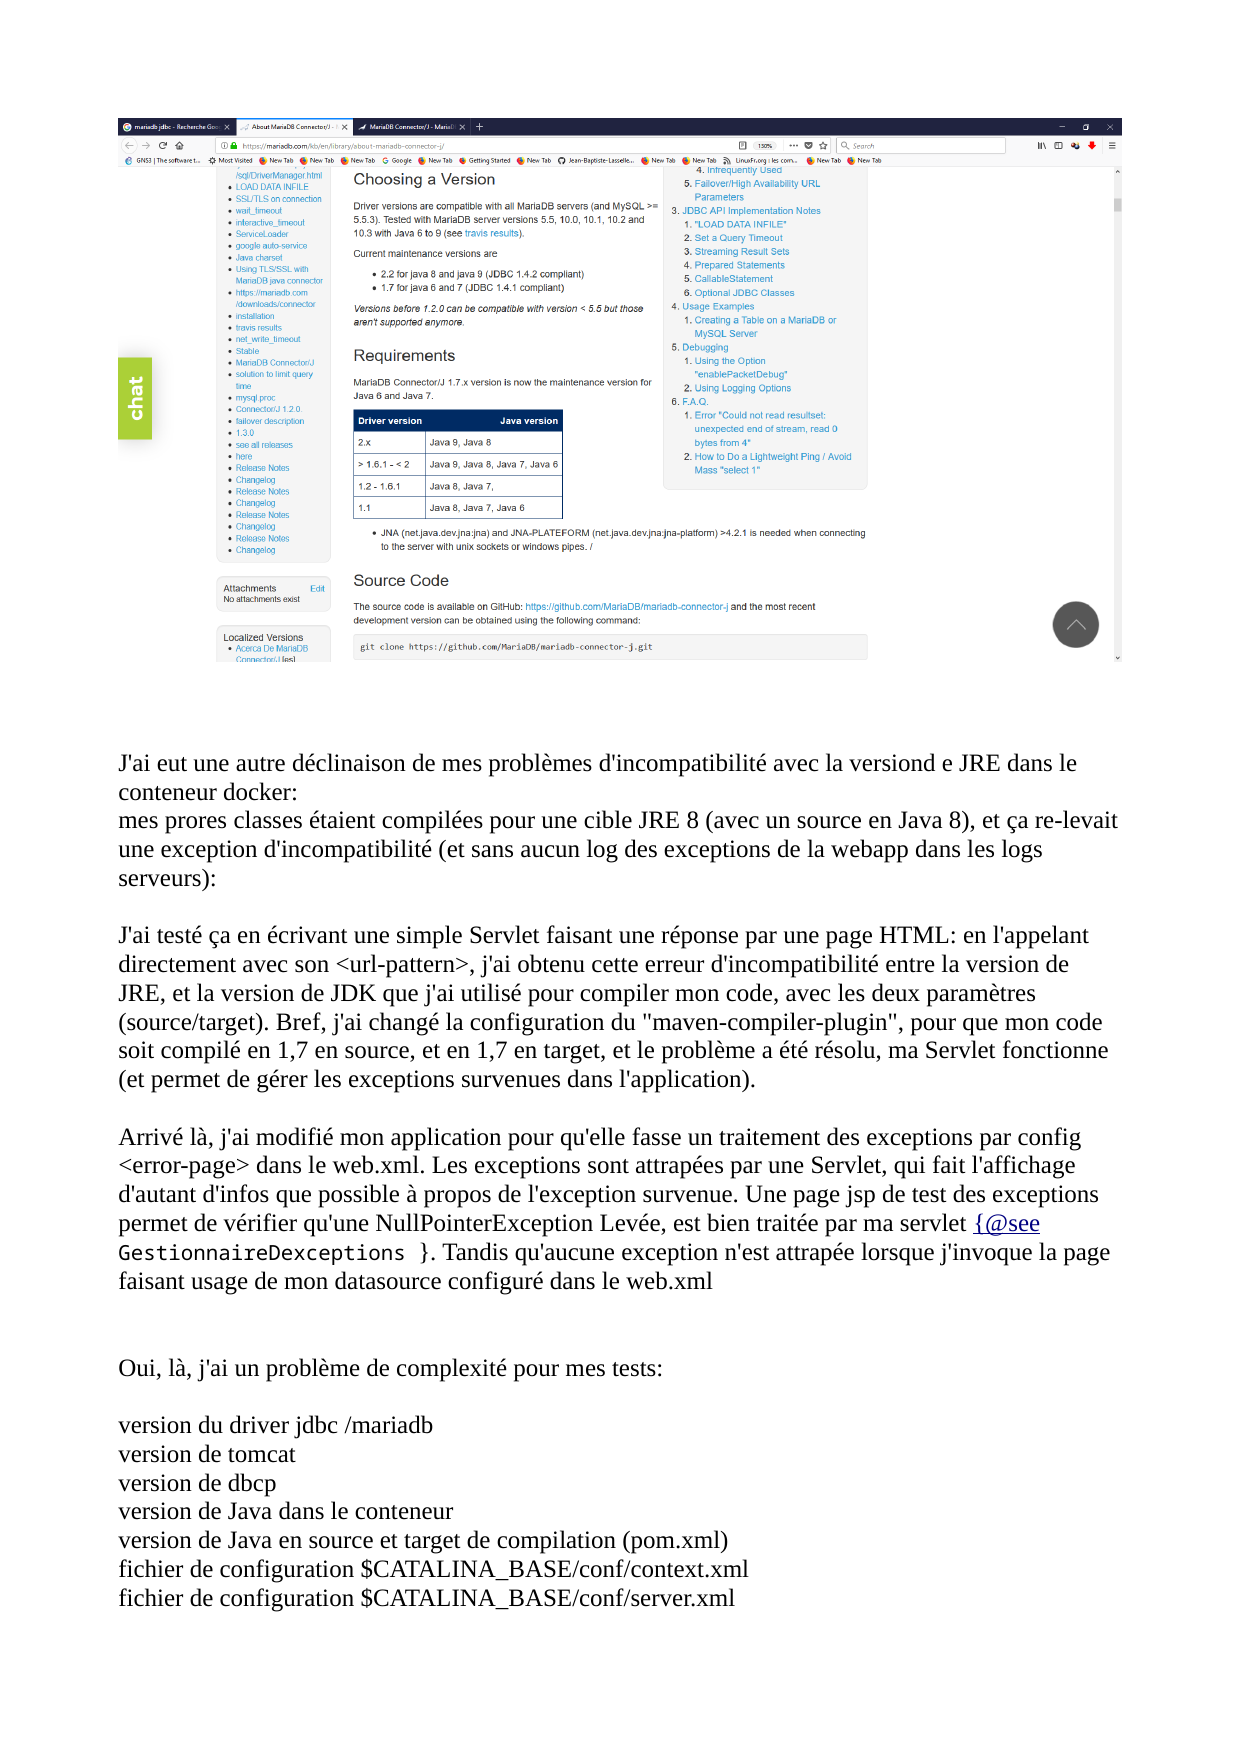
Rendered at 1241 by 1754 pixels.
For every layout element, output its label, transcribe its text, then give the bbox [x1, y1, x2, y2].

text version de Java dans le conteneur [118, 1496, 1122, 1525]
text Oui, là, j'ai un problème de complexité pour mes tests: [118, 1353, 1122, 1381]
text Arrivé là, j'ai modifié mon application pour qu'elle fasse un traitement des exceptions par config <error-page> dans le web.xml. Les exceptions sont attrapées par une Servlet, qui fait l'affichage d'autant d'infos que possible à propos de l'exception survenue. Une page jsp de test des exceptions permet de vérifier qu'une NullPointerException Levée, est bien traitée par ma servlet {@see GestionnaireDexceptions }. Tandis qu'aucune exception n'est attrapée lorsque j'invoque la page faisant usage de mon datasource configuré dans le web.xml [118, 1122, 1122, 1295]
text mes prores classes étaient compilées pour une cible JRE 8 (avec un source en Java 8), et ça re-levait une exception d'incompatibilité (et sans aucun log des exceptions de la webapp dans les logs serveurs): [118, 806, 1122, 892]
text version du driver jdbc /mariadb [118, 1410, 1122, 1439]
text version de tomcat [118, 1439, 1122, 1468]
text J'ai eut une autre déclinaison de mes problèmes d'incompatibilité avec la versiond e JRE dans le conteneur docker: [118, 748, 1122, 806]
text J'ai testé ça en écrivant une simple Servlet faisant une réponse par une page HTML: en l'appelant directement avec son <url-pattern>, j'ai obtenu cette erreur d'incompatibilité entre la version de JRE, et la version de JDK que j'ai utilisé pour compiler mon code, avec les deux paramètres (source/target). Bref, j'ai changé la configuration du "maven-compiler-plugin", pour que mon code soit compilé en 1,7 en source, et en 1,7 en target, et le problème a été résolu, ma Servlet fonctionne (et permet de gérer les exceptions survenues dans l'application). [118, 921, 1122, 1093]
picture [118, 118, 1122, 662]
text version de Java en source et target de compilation (pom.xml) [118, 1525, 1122, 1554]
text fichier de configuration $CATALINA_BASE/conf/context.xml fichier de configuration $CATALINA_BASE/conf/server.xml [118, 1554, 1122, 1611]
text version de dbcp [118, 1468, 1122, 1496]
